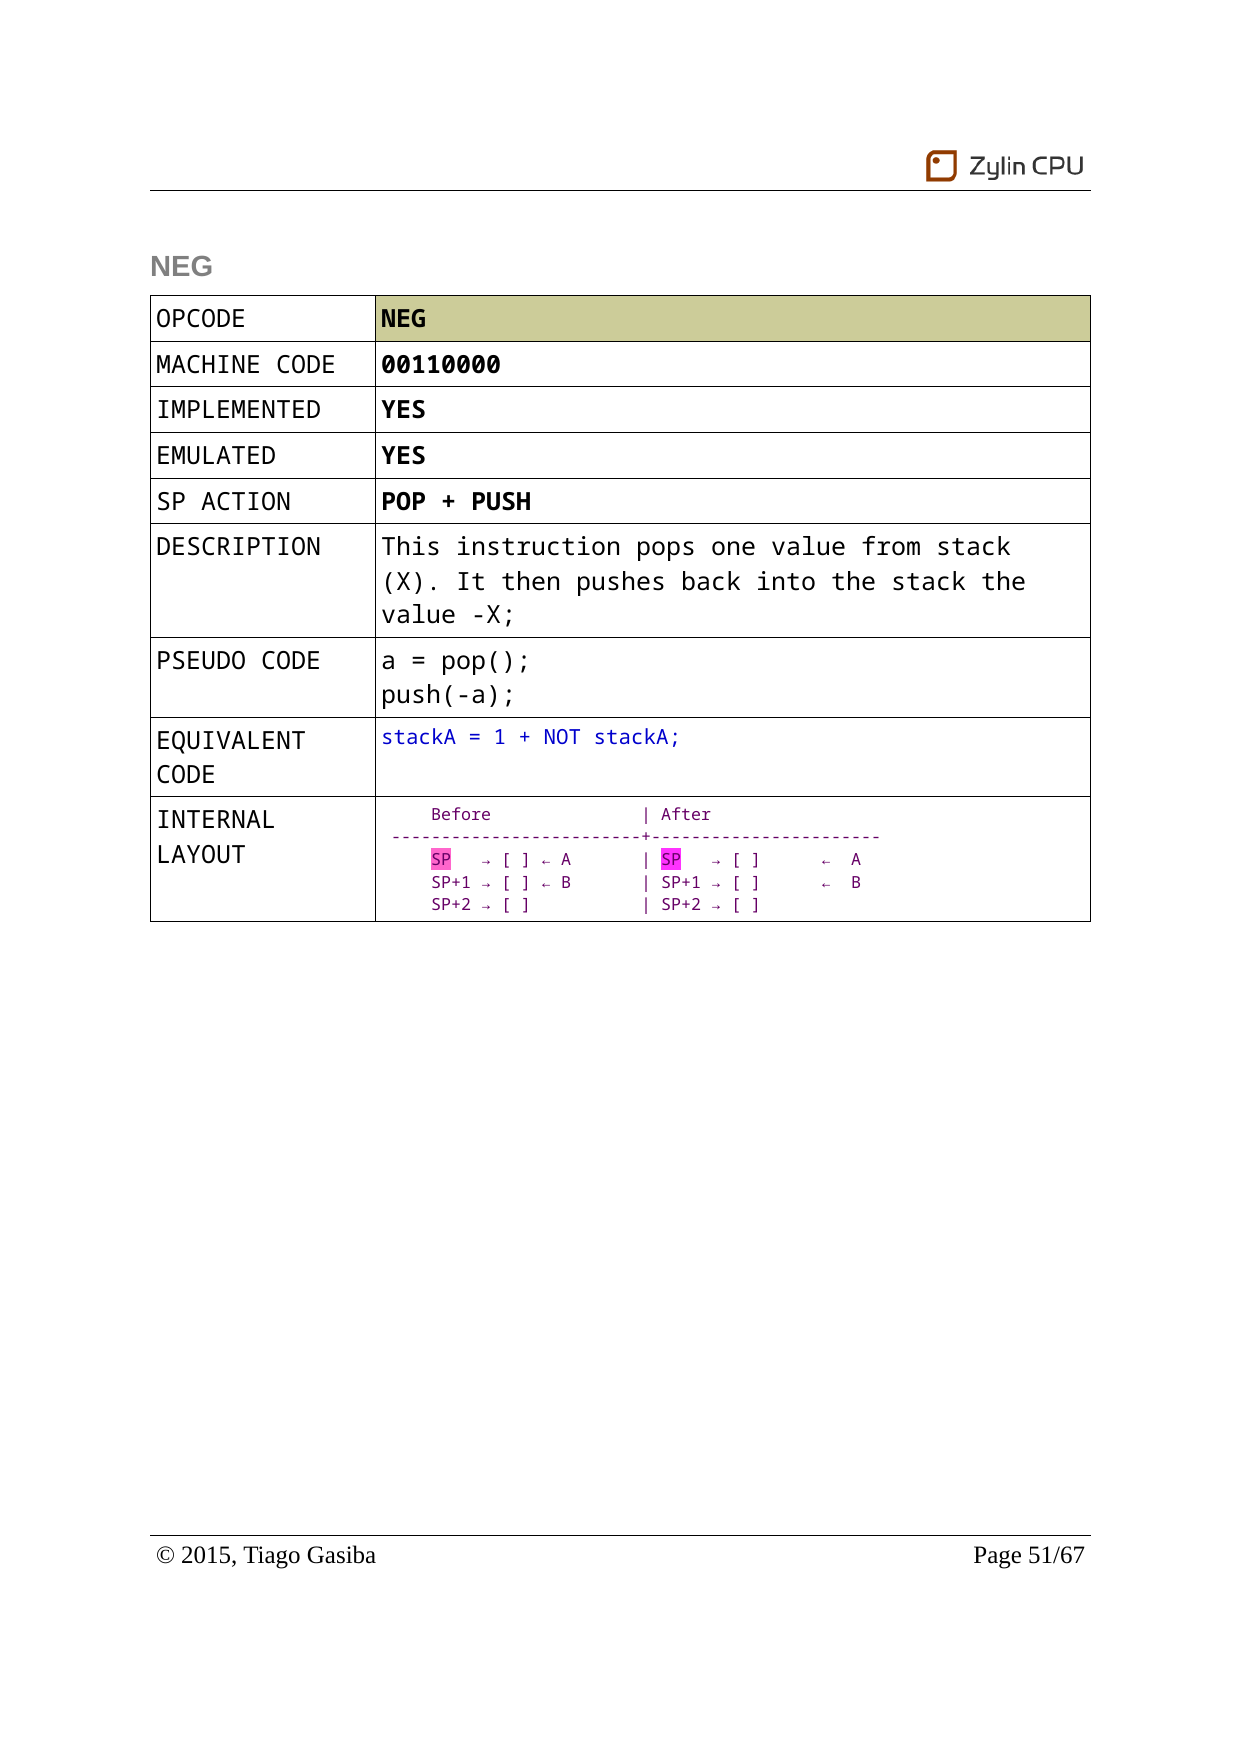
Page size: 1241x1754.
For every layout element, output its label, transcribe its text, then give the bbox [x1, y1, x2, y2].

picture [922, 148, 1151, 185]
table_cell INTERNAL LAYOUT [151, 797, 375, 921]
table_cell SP ACTION [151, 479, 375, 523]
table_cell 00110000 [376, 342, 1090, 386]
table_header NEG [376, 296, 1090, 341]
table_cell EQUIVALENT CODE [151, 718, 375, 796]
table_cell EMULATED [151, 433, 375, 478]
table_cell PSEUDO CODE [151, 638, 375, 717]
table_cell Before | After -------------------------+----------------------- SP → [ ] ← A | SP → [ ] ← A SP+1 → [ ] ← B | SP+1 → [ ] ← B SP+2 → [ ] | SP+2 → [ ] [376, 797, 1090, 921]
table_cell IMPLEMENTED [151, 387, 375, 432]
table_cell DESCRIPTION [151, 524, 375, 637]
table_cell This instruction pops one value from stack (X). It then pushes back into the stack the value -X; [376, 524, 1090, 637]
table_cell YES [376, 387, 1090, 432]
table_cell POP + PUSH [376, 479, 1090, 523]
table_header OPCODE [151, 296, 375, 341]
table_cell YES [376, 433, 1090, 478]
subtitle NEG [150, 249, 1091, 283]
table_cell a = pop(); push(-a); [376, 638, 1090, 717]
table_cell stackA = 1 + NOT stackA; [376, 718, 1090, 796]
table_cell MACHINE CODE [151, 342, 375, 386]
